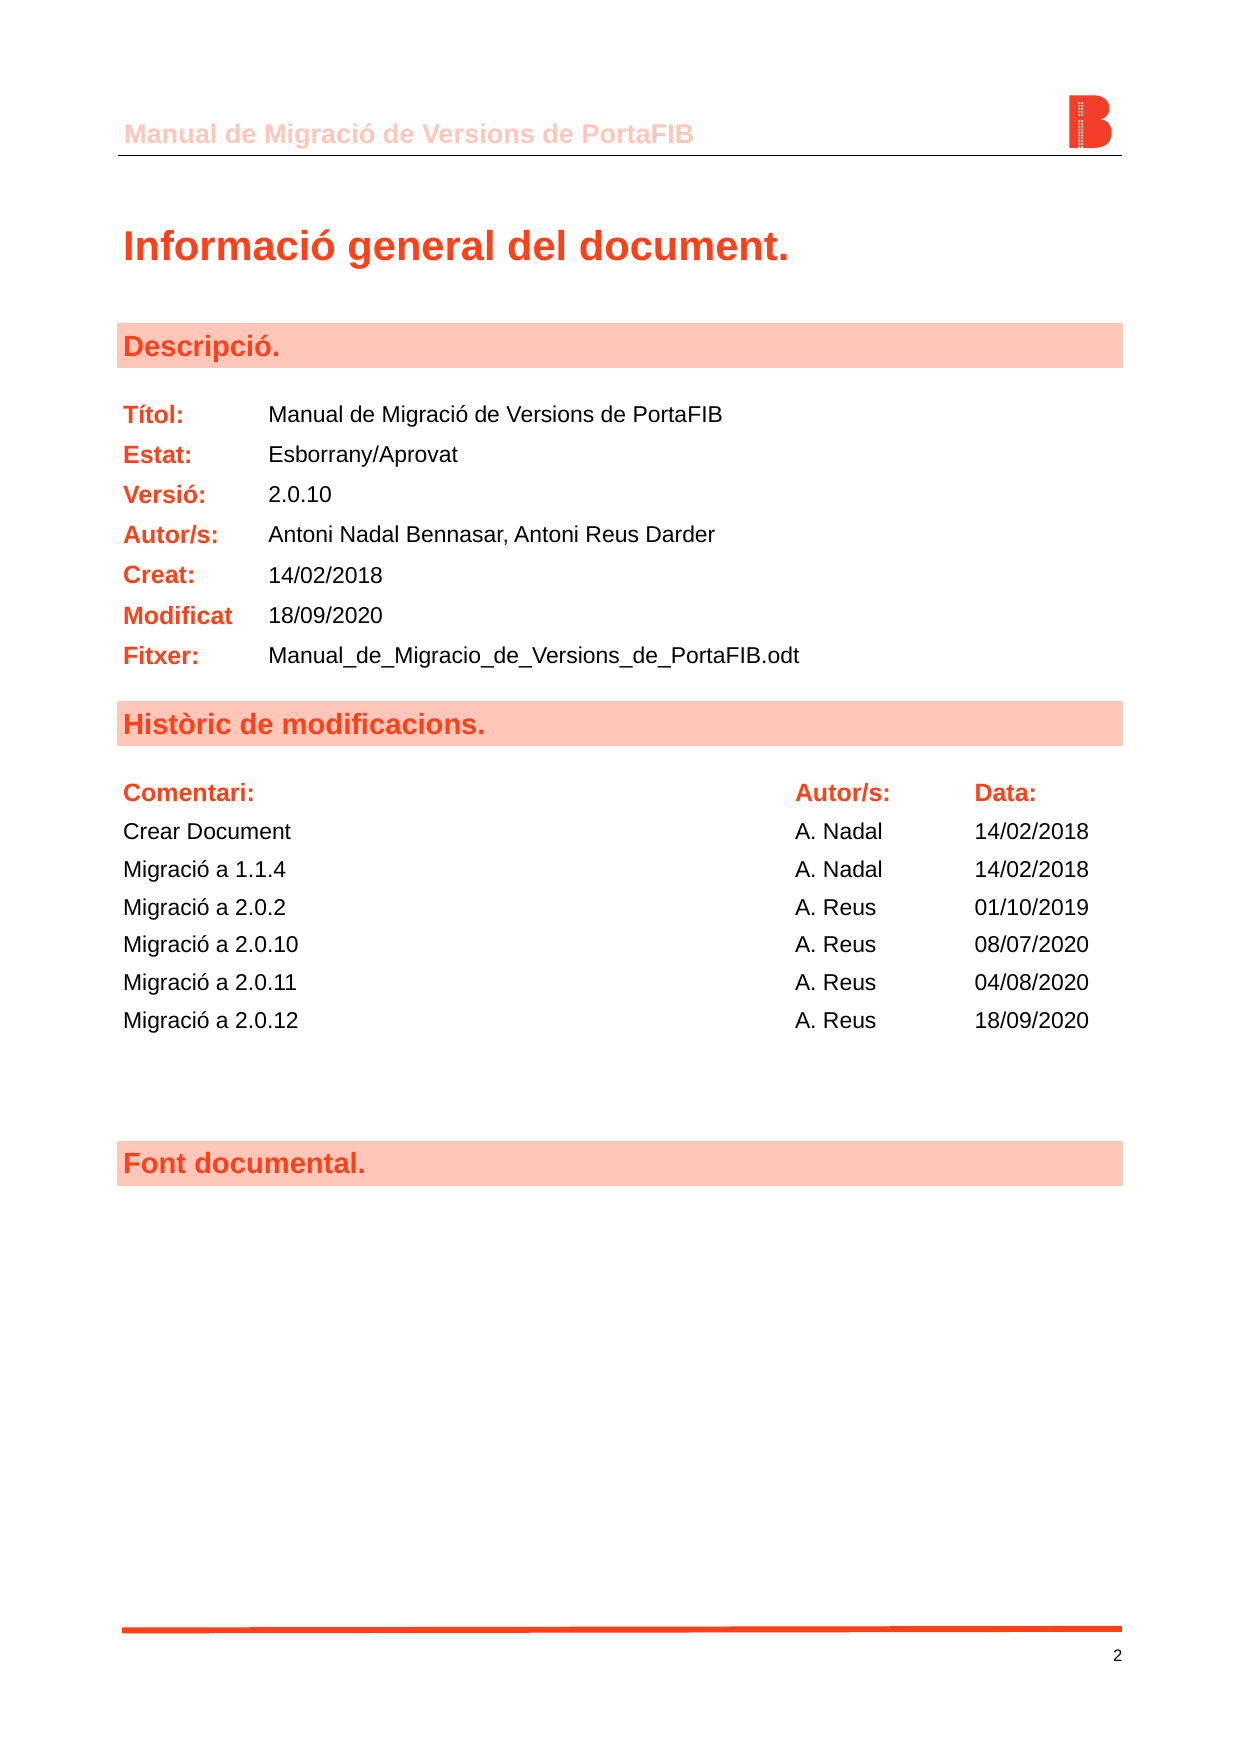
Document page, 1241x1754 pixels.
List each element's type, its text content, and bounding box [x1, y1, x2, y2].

table_cell Migració a 2.0.11 [117, 964, 789, 1001]
table_cell [969, 1077, 1123, 1115]
table_cell Autor/s: [789, 772, 969, 812]
table_header Informació general del document. [117, 216, 1123, 323]
table_cell Històric de modificacions. [117, 701, 1123, 746]
table_cell 08/07/2020 [969, 926, 1123, 963]
table_cell Font documental. [117, 1141, 1123, 1186]
table_cell A. Reus [789, 888, 969, 926]
table_cell [117, 1115, 1123, 1141]
table_cell [117, 1186, 1123, 1211]
table_cell Fitxer: [117, 635, 262, 675]
table_cell Manual_de_Migracio_de_Versions_de_PortaFIB.odt [262, 635, 1123, 675]
table_cell [117, 1249, 1123, 1289]
table_cell [117, 1289, 1123, 1327]
table_cell 14/02/2018 [969, 850, 1123, 888]
table_cell Antoni Nadal Bennasar, Antoni Reus Darder [262, 515, 1123, 555]
table_cell [117, 746, 1123, 772]
table_cell [117, 1077, 789, 1115]
table_cell 14/02/2018 [969, 812, 1123, 850]
table_cell 04/08/2020 [969, 964, 1123, 1001]
table_cell Autor/s: [117, 515, 262, 555]
table_cell A. Nadal [789, 850, 969, 888]
table_cell Migració a 2.0.12 [117, 1001, 789, 1039]
table_cell Versió: [117, 474, 262, 514]
table_cell [117, 675, 1123, 701]
table_cell 2.0.10 [262, 474, 1123, 514]
table_cell Migració a 2.0.2 [117, 888, 789, 926]
table_cell Descripció. [117, 323, 1123, 368]
table_cell [969, 1039, 1123, 1077]
table_cell Data: [969, 772, 1123, 812]
table_cell [117, 1211, 1123, 1249]
table_cell Modificat [117, 595, 262, 635]
table_cell Estat: [117, 434, 262, 474]
table_cell Creat: [117, 555, 262, 595]
table_cell Migració a 2.0.10 [117, 926, 789, 963]
table_cell Manual de Migració de Versions de PortaFIB [262, 394, 1123, 434]
table_cell [789, 1077, 969, 1115]
table_cell [117, 1327, 1123, 1365]
picture [1063, 94, 1117, 150]
table_cell Títol: [117, 394, 262, 434]
table_cell 18/09/2020 [262, 595, 1123, 635]
table_cell [789, 1039, 969, 1077]
table_cell [117, 1039, 789, 1077]
table_cell A. Reus [789, 1001, 969, 1039]
table_cell A. Reus [789, 926, 969, 963]
table_cell A. Nadal [789, 812, 969, 850]
table_cell Migració a 1.1.4 [117, 850, 789, 888]
table_cell A. Reus [789, 964, 969, 1001]
table_cell 18/09/2020 [969, 1001, 1123, 1039]
table_cell Esborrany/Aprovat [262, 434, 1123, 474]
table_cell Comentari: [117, 772, 789, 812]
table_cell Crear Document [117, 812, 789, 850]
table_cell 01/10/2019 [969, 888, 1123, 926]
table_cell [117, 368, 1123, 394]
table_cell 14/02/2018 [262, 555, 1123, 595]
